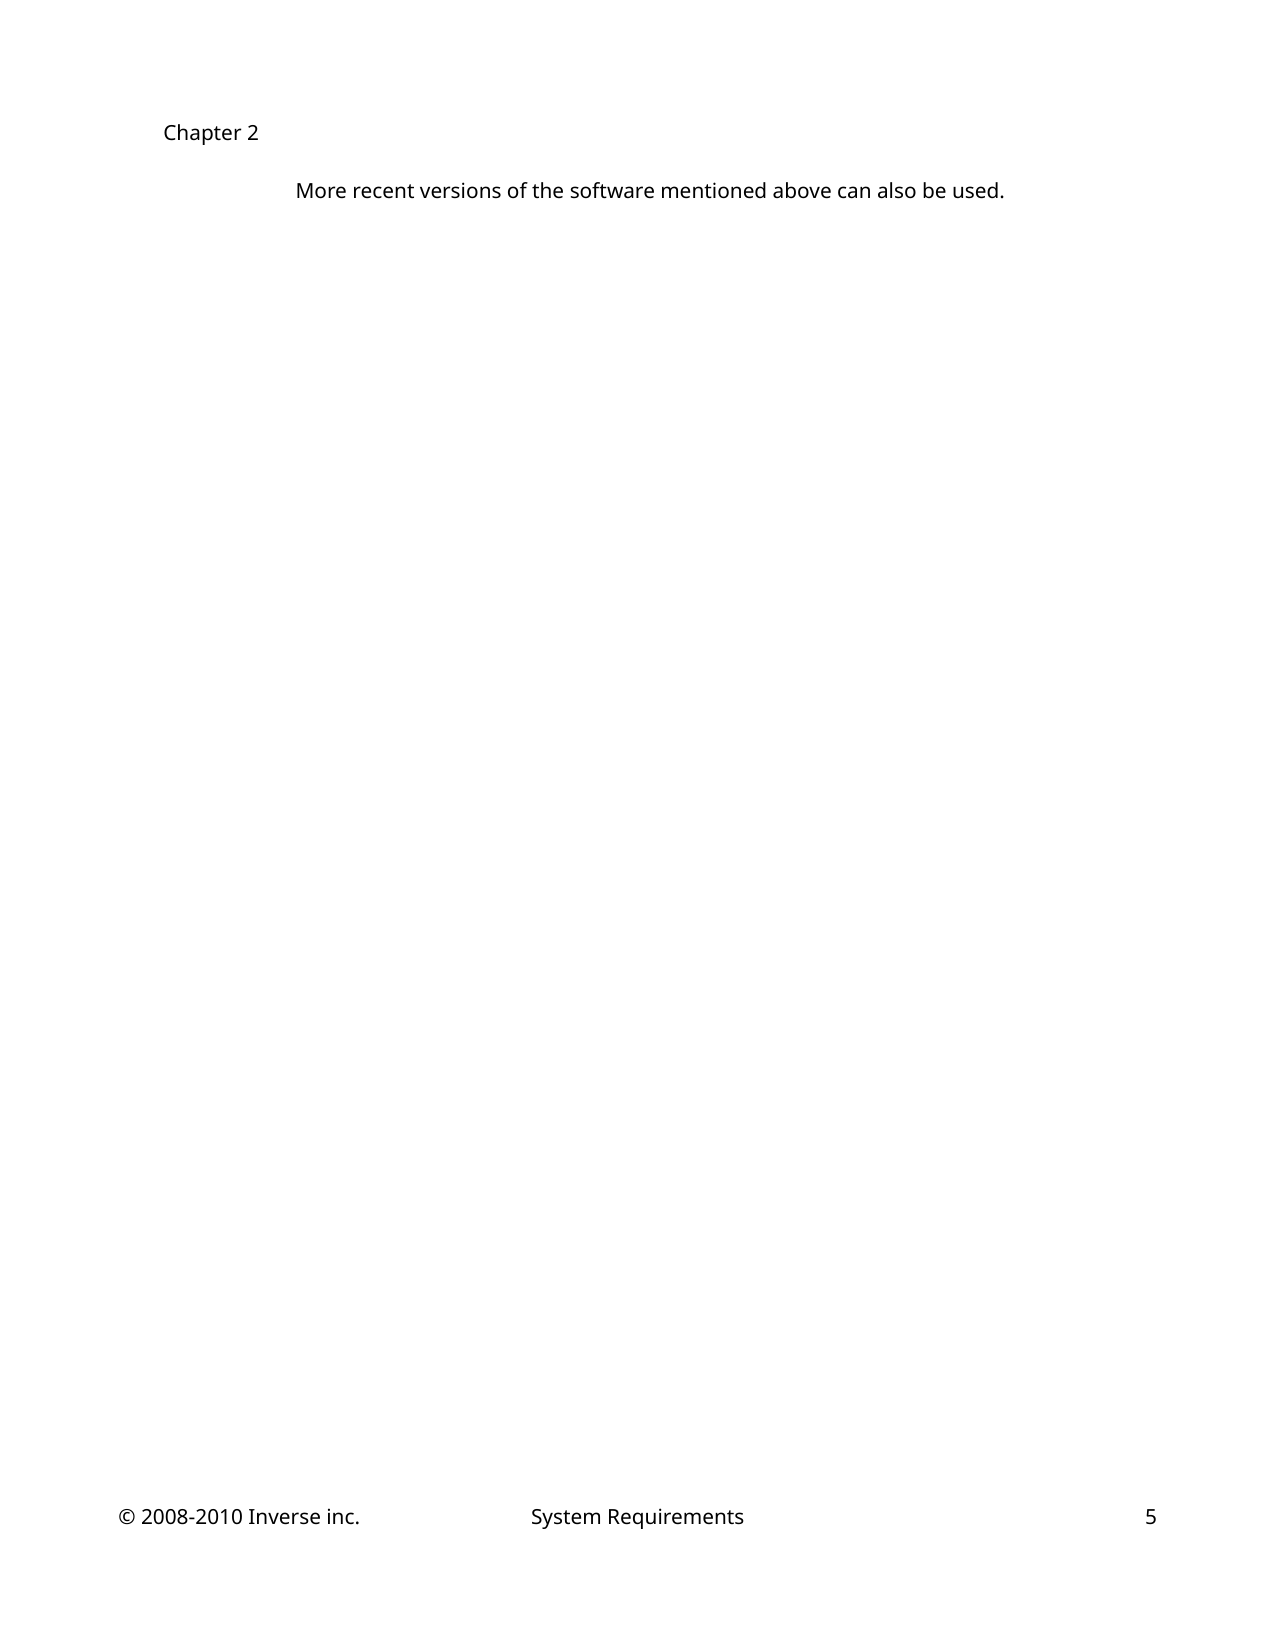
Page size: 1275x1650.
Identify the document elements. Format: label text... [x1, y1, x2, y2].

text More recent versions of the software mentioned above can also be used. [295, 176, 1157, 204]
